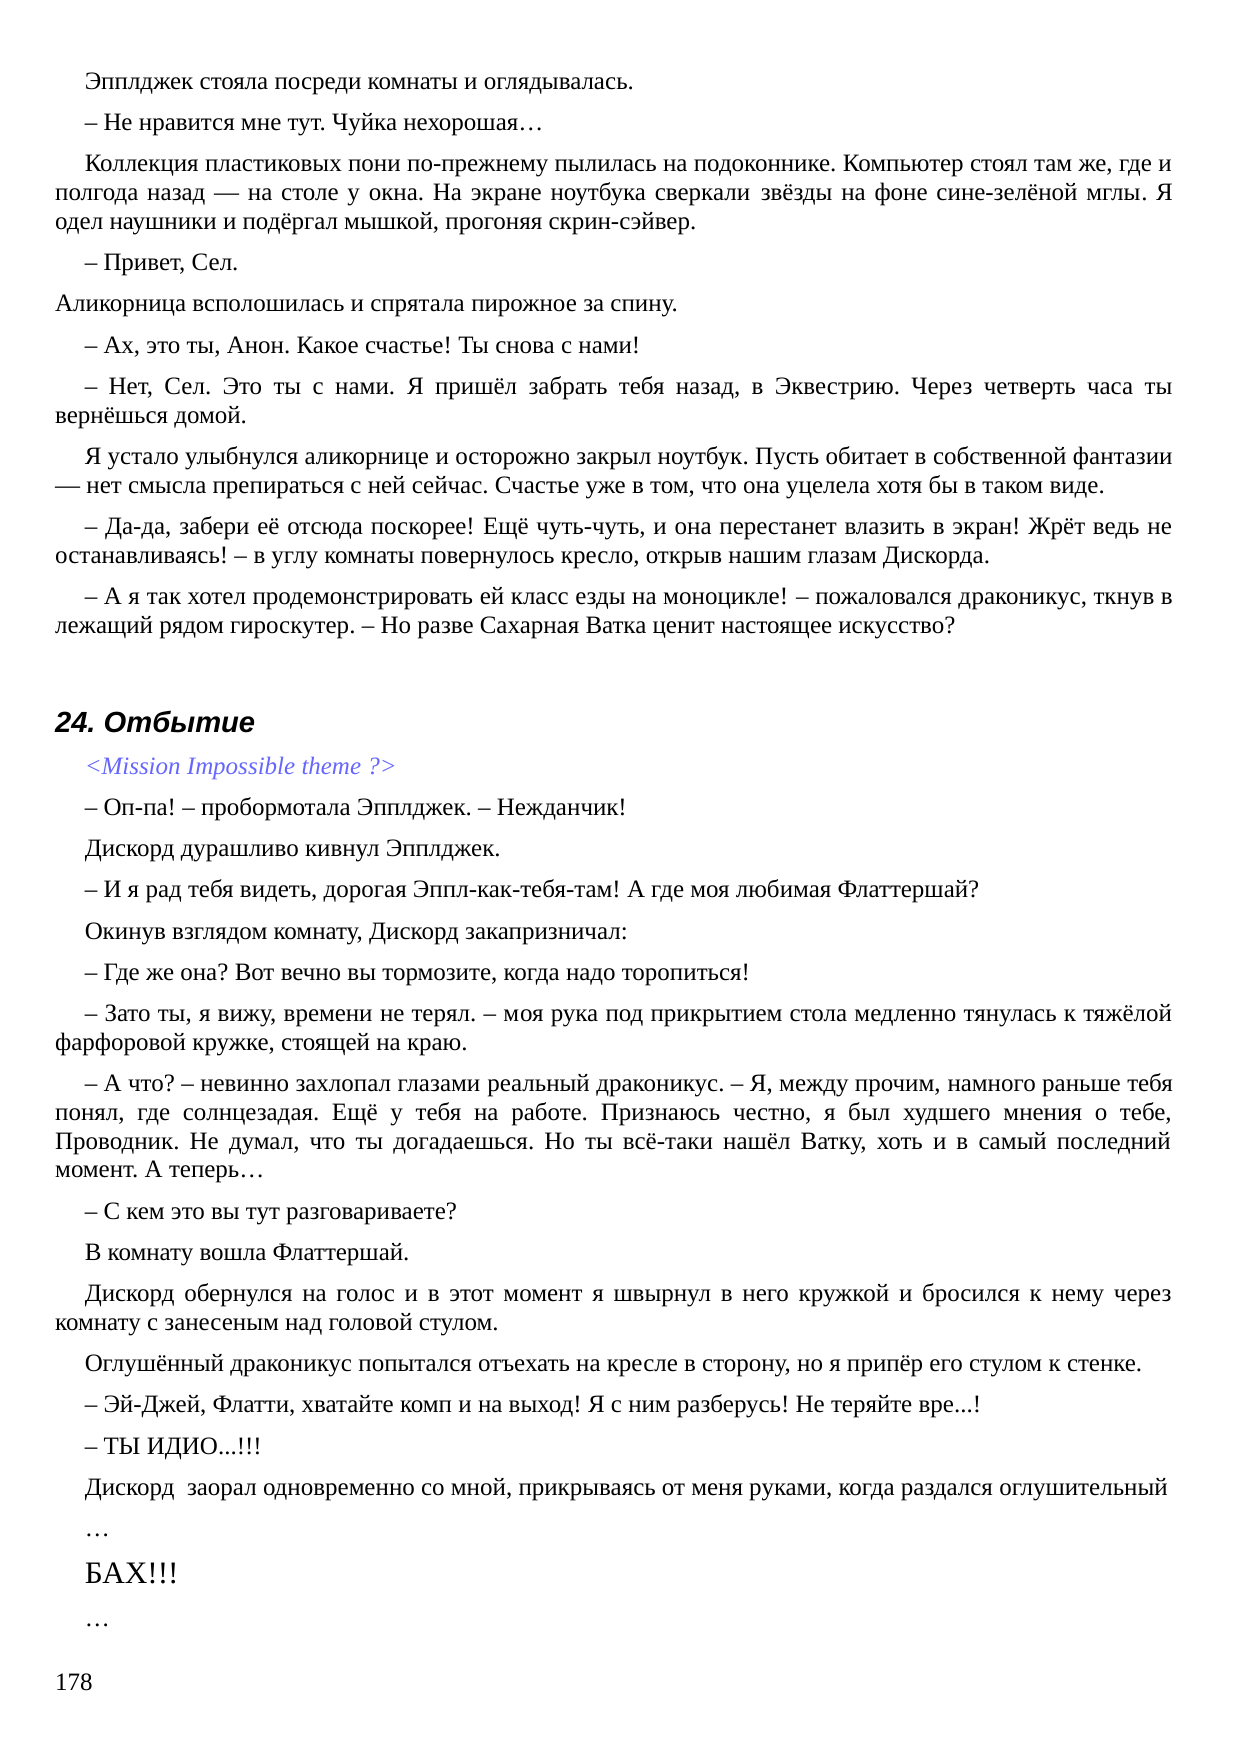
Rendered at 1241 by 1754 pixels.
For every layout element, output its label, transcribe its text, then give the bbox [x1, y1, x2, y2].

text – Привет, Сел. [55, 247, 1173, 276]
text – А я так хотел продемонстрировать ей класс езды на моноцикле! – пожаловался драконикус, ткнув в лежащий рядом гироскутер. – Но разве Сахарная Ватка ценит настоящее искусство? [55, 581, 1173, 638]
text – Нет, Сел. Это ты с нами. Я пришёл забрать тебя назад, в Эквестрию. Через четверть часа ты вернёшься домой. [55, 371, 1173, 428]
text – Где же она? Вот вечно вы тормозите, когда надо торопиться! [55, 957, 1173, 986]
text – Оп-па! – пробормотала Эпплджек. – Нежданчик! [55, 792, 1173, 821]
text – ТЫ ИДИО...!!! [55, 1431, 1173, 1459]
text Я устало улыбнулся аликорнице и осторожно закрыл ноутбук. Пусть обитает в собственной фантазии — нет смысла препираться с ней сейчас. Счастье уже в том, что она уцелела хотя бы в таком виде. [55, 441, 1173, 498]
text Оглушённый драконикус попытался отъехать на кресле в сторону, но я припёр его стулом к стенке. [55, 1348, 1173, 1377]
subtitle 24. Отбытие [55, 705, 1173, 738]
text Коллекция пластиковых пони по-прежнему пылилась на подоконнике. Компьютер стоял там же, где и полгода назад — на столе у окна. На экране ноутбука сверкали звёзды на фоне сине-зелёной мглы. Я одел наушники и подёргал мышкой, прогоняя скрин-сэйвер. [55, 148, 1173, 235]
text <Mission Impossible theme ?> [55, 751, 1173, 779]
text Дискорд дурашливо кивнул Эпплджек. [55, 833, 1173, 862]
text … [55, 1513, 1173, 1542]
text Дискорд обернулся на голос и в этот момент я швырнул в него кружкой и бросился к нему через комнату с занесеным над головой стулом. [55, 1278, 1173, 1336]
text Дискорд заорал одновременно со мной, прикрываясь от меня руками, когда раздался оглушительный [55, 1472, 1173, 1501]
text В комнату вошла Флаттершай. [55, 1237, 1173, 1266]
text Аликорница всполошилась и спрятала пирожное за спину. [55, 288, 1173, 317]
text … [55, 1603, 1173, 1632]
text – С кем это вы тут разговариваете? [55, 1196, 1173, 1224]
text – И я рад тебя видеть, дорогая Эппл-как-тебя-там! А где моя любимая Флаттершай? [55, 874, 1173, 903]
text Эпплджек стояла посреди комнаты и оглядывалась. [55, 66, 1173, 95]
text – Ах, это ты, Анон. Какое счастье! Ты снова с нами! [55, 330, 1173, 358]
text – Эй-Джей, Флатти, хватайте комп и на выход! Я с ним разберусь! Не теряйте вре...! [55, 1389, 1173, 1418]
text – Зато ты, я вижу, времени не терял. – моя рука под прикрытием стола медленно тянулась к тяжёлой фарфоровой кружке, стоящей на краю. [55, 998, 1173, 1056]
text – А что? – невинно захлопал глазами реальный драконикус. – Я, между прочим, намного раньше тебя понял, где солнцезадая. Ещё у тебя на работе. Признаюсь честно, я был худшего мнения о тебе, Проводник. Не думал, что ты догадаешься. Но ты всё-таки нашёл Ватку, хоть и в самый последний момент. А теперь… [55, 1068, 1173, 1183]
text Окинув взглядом комнату, Дискорд закапризничал: [55, 916, 1173, 944]
text БАХ!!! [55, 1554, 1173, 1591]
text – Да-да, забери её отсюда поскорее! Ещё чуть-чуть, и она перестанет влазить в экран! Жрёт ведь не останавливаясь! – в углу комнаты повернулось кресло, открыв нашим глазам Дискорда. [55, 511, 1173, 568]
text – Не нравится мне тут. Чуйка нехорошая… [55, 107, 1173, 136]
